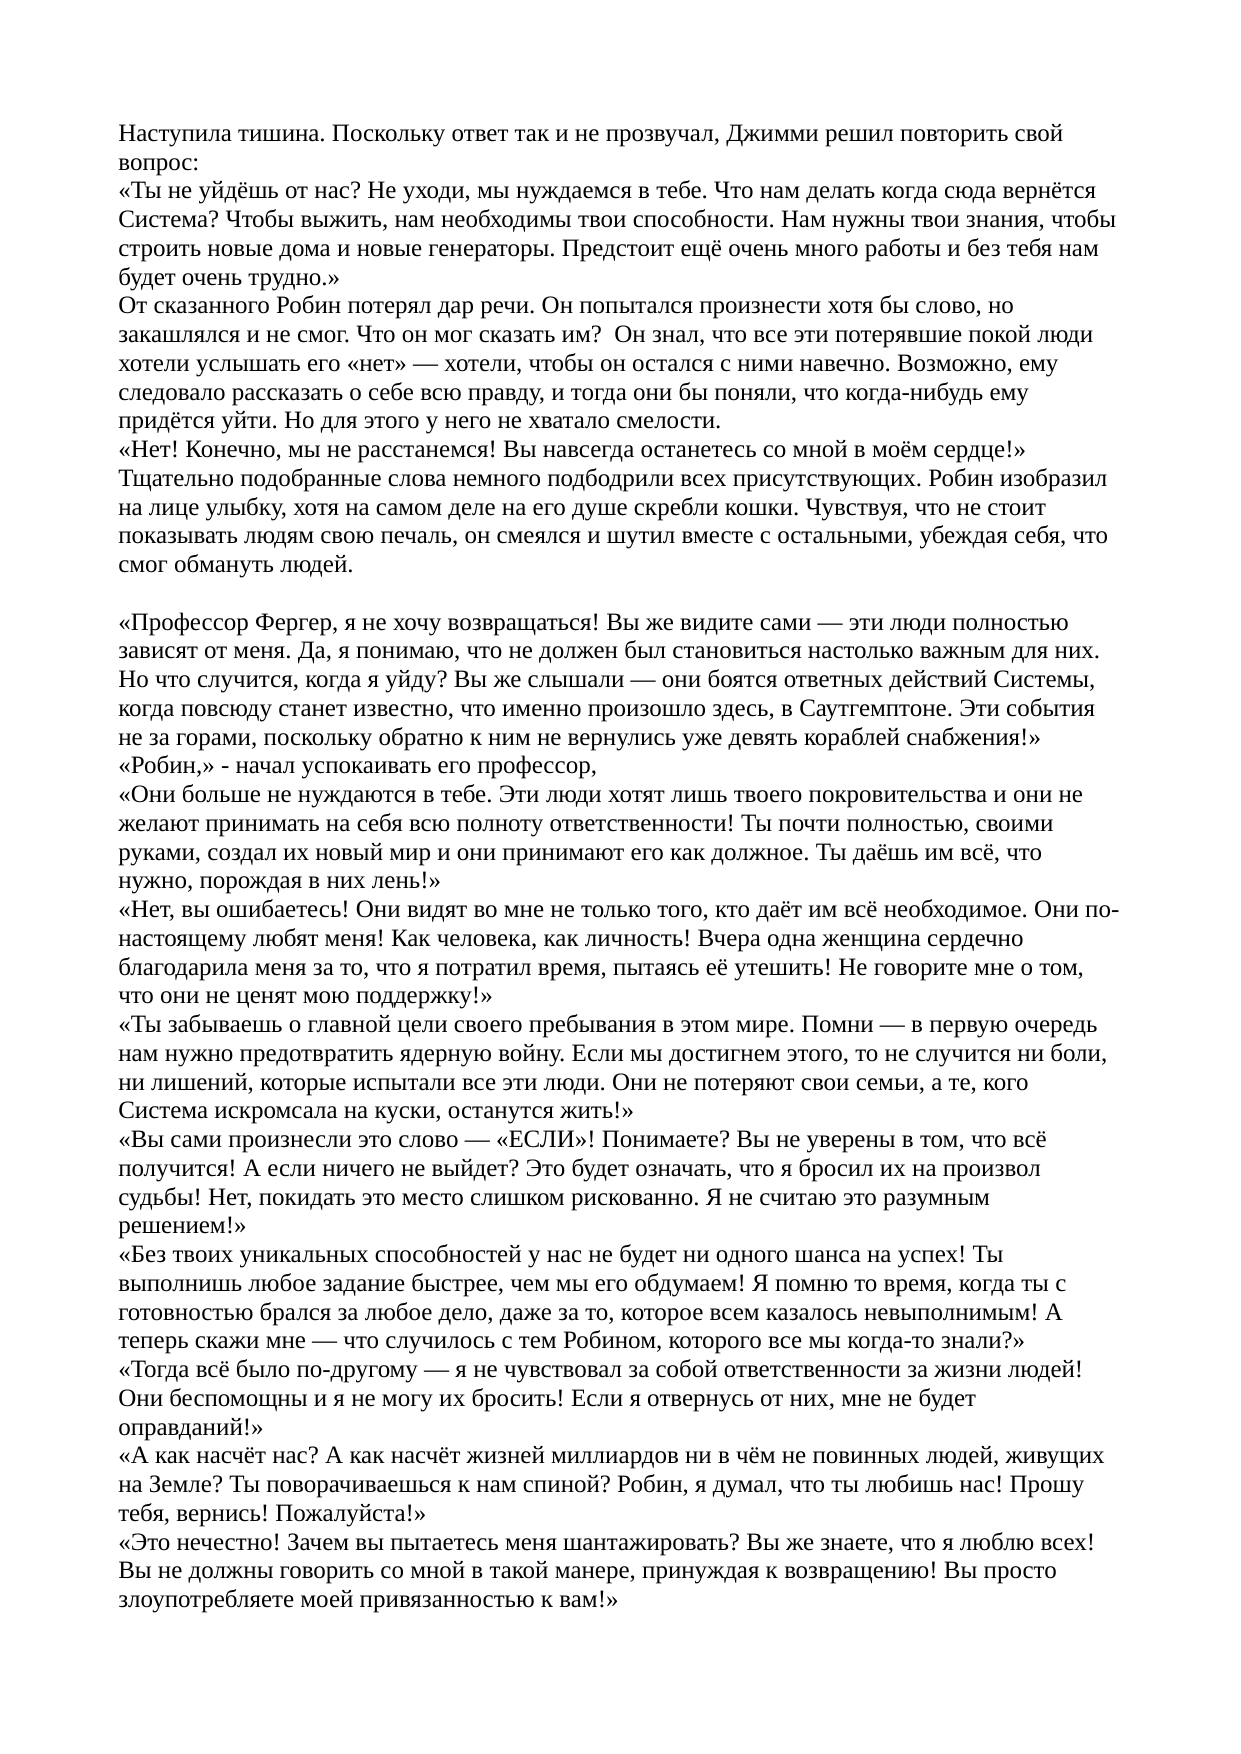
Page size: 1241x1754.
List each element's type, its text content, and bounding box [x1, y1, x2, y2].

text «Нет, вы ошибаетесь! Они видят во мне не только того, кто даёт им всё необходимое. Они по-настоящему любят меня! Как человека, как личность! Вчера одна женщина сердечно благодарила меня за то, что я потратил время, пытаясь её утешить! Не говорите мне о том, что они не ценят мою поддержку!» [118, 894, 1122, 1009]
text «Без твоих уникальных способностей у нас не будет ни одного шанса на успех! Ты выполнишь любое задание быстрее, чем мы его обдумаем! Я помню то время, когда ты с готовностью брался за любое дело, даже за то, которое всем казалось невыполнимым! А теперь скажи мне — что случилось с тем Робином, которого все мы когда-то знали?» [118, 1239, 1122, 1354]
text «Ты забываешь о главной цели своего пребывания в этом мире. Помни — в первую очередь нам нужно предотвратить ядерную войну. Если мы достигнем этого, то не случится ни боли, ни лишений, которые испытали все эти люди. Они не потеряют свои семьи, а те, кого Система искромсала на куски, останутся жить!» [118, 1009, 1122, 1124]
text «Робин,» - начал успокаивать его профессор, [118, 751, 1122, 779]
text «Вы сами произнесли это слово — «ЕСЛИ»! Понимаете? Вы не уверены в том, что всё получится! А если ничего не выйдет? Это будет означать, что я бросил их на произвол судьбы! Нет, покидать это место слишком рискованно. Я не считаю это разумным решением!» [118, 1124, 1122, 1239]
text «Профессор Фергер, я не хочу возвращаться! Вы же видите сами — эти люди полностью зависят от меня. Да, я понимаю, что не должен был становиться настолько важным для них. Но что случится, когда я уйду? Вы же слышали — они боятся ответных действий Системы, когда повсюду станет известно, что именно произошло здесь, в Саутгемптоне. Эти события не за горами, поскольку обратно к ним не вернулись уже девять кораблей снабжения!» [118, 607, 1122, 751]
text «А как насчёт нас? А как насчёт жизней миллиардов ни в чём не повинных людей, живущих на Земле? Ты поворачиваешься к нам спиной? Робин, я думал, что ты любишь нас! Прошу тебя, вернись! Пожалуйста!» [118, 1441, 1122, 1527]
text «Ты не уйдёшь от нас? Не уходи, мы нуждаемся в тебе. Что нам делать когда сюда вернётся Система? Чтобы выжить, нам необходимы твои способности. Нам нужны твои знания, чтобы строить новые дома и новые генераторы. Предстоит ещё очень много работы и без тебя нам будет очень трудно.» [118, 176, 1122, 291]
text «Нет! Конечно, мы не расстанемся! Вы навсегда останетесь со мной в моём сердце!» [118, 434, 1122, 463]
text «Это нечестно! Зачем вы пытаетесь меня шантажировать? Вы же знаете, что я люблю всех! Вы не должны говорить со мной в такой манере, принуждая к возвращению! Вы просто злоупотребляете моей привязанностью к вам!» [118, 1527, 1122, 1613]
text Наступила тишина. Поскольку ответ так и не прозвучал, Джимми решил повторить свой вопрос: [118, 118, 1122, 176]
text От сказанного Робин потерял дар речи. Он попытался произнести хотя бы слово, но закашлялся и не смог. Что он мог сказать им? Он знал, что все эти потерявшие покой люди хотели услышать его «нет» — хотели, чтобы он остался с ними навечно. Возможно, ему следовало рассказать о себе всю правду, и тогда они бы поняли, что когда-нибудь ему придётся уйти. Но для этого у него не хватало смелости. [118, 291, 1122, 434]
text «Они больше не нуждаются в тебе. Эти люди хотят лишь твоего покровительства и они не желают принимать на себя всю полноту ответственности! Ты почти полностью, своими руками, создал их новый мир и они принимают его как должное. Ты даёшь им всё, что нужно, порождая в них лень!» [118, 779, 1122, 894]
text Тщательно подобранные слова немного подбодрили всех присутствующих. Робин изобразил на лице улыбку, хотя на самом деле на его душе скребли кошки. Чувствуя, что не стоит показывать людям свою печаль, он смеялся и шутил вместе с остальными, убеждая себя, что смог обмануть людей. [118, 463, 1122, 578]
text «Тогда всё было по-другому — я не чувствовал за собой ответственности за жизни людей! Они беспомощны и я не могу их бросить! Если я отвернусь от них, мне не будет оправданий!» [118, 1354, 1122, 1441]
